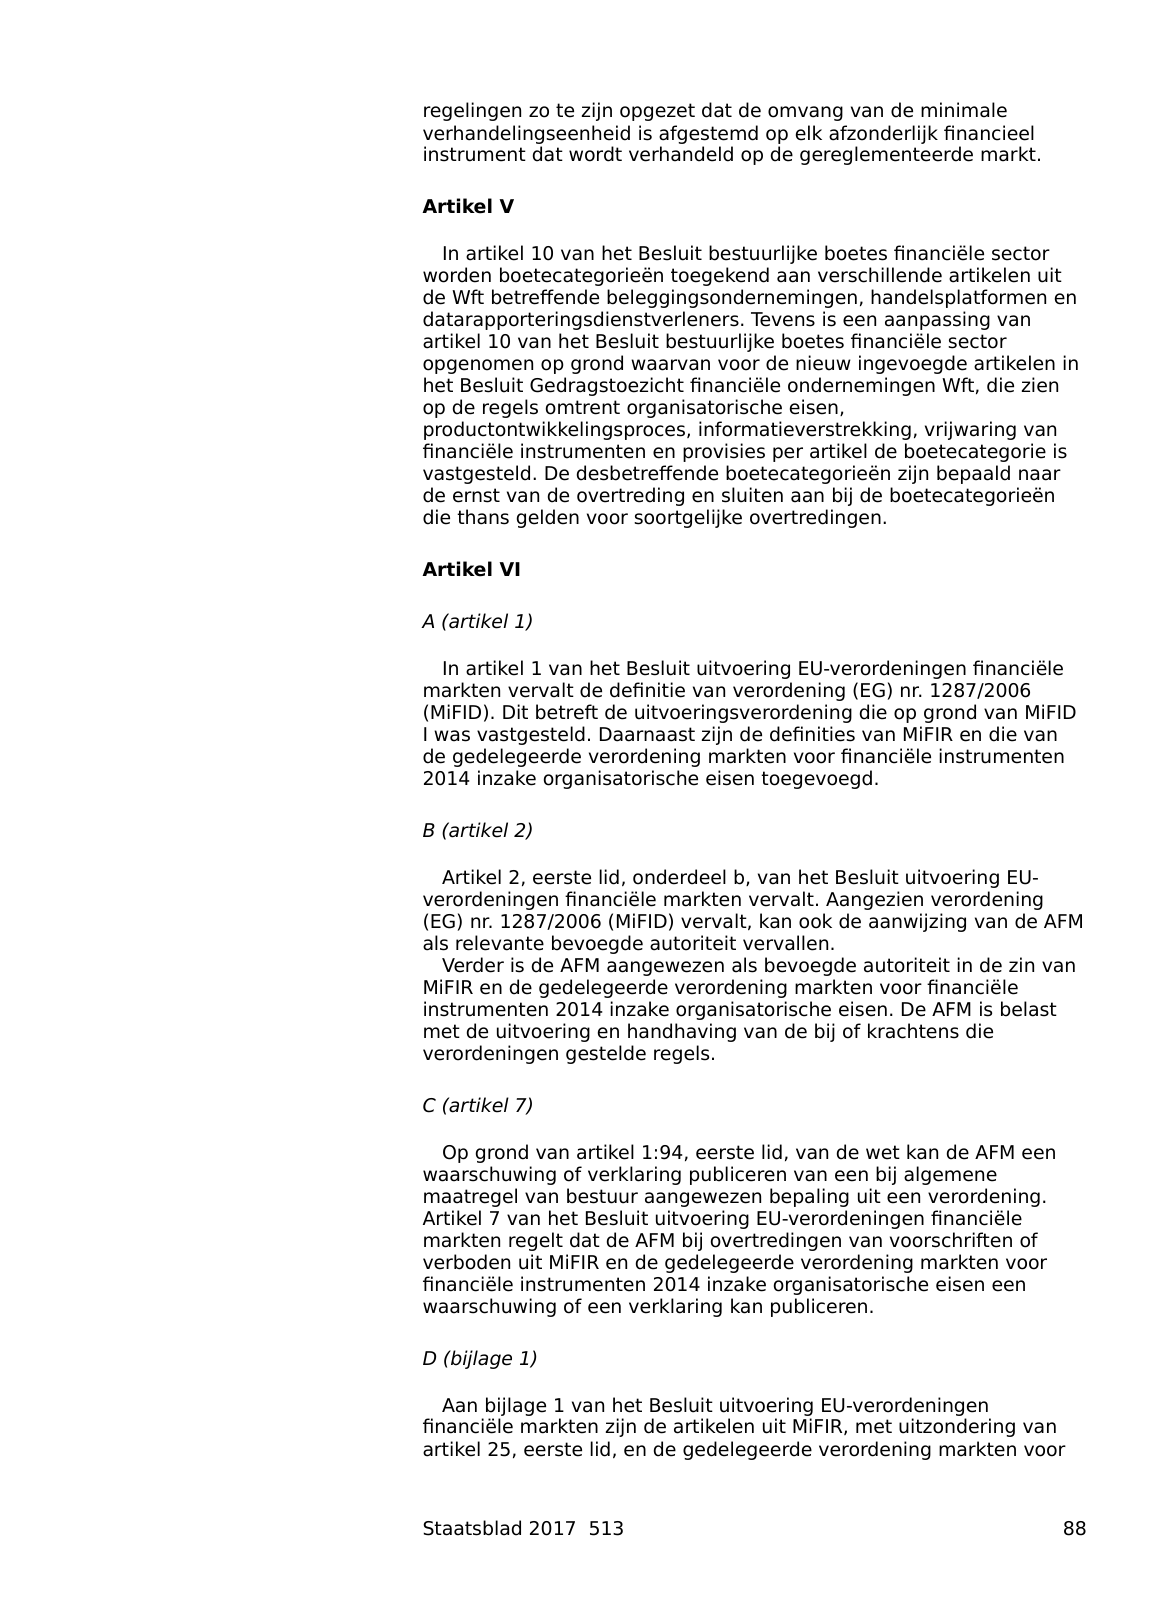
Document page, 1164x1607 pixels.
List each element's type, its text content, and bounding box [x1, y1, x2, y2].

subtitle A (artikel 1) [422, 611, 1087, 633]
subtitle Artikel V [422, 196, 1087, 218]
text Op grond van artikel 1:94, eerste lid, van de wet kan de AFM een waarschuwing of verklaring publiceren van een bij algemene maatregel van bestuur aangewezen bepaling uit een verordening. Artikel 7 van het Besluit uitvoering EU-verordeningen financiële markten regelt dat de AFM bij overtredingen van voorschriften of verboden uit MiFIR en de gedelegeerde verordening markten voor financiële instrumenten 2014 inzake organisatorische eisen een waarschuwing of een verklaring kan publiceren. [422, 1142, 1087, 1317]
subtitle B (artikel 2) [422, 820, 1087, 842]
subtitle C (artikel 7) [422, 1095, 1087, 1117]
subtitle Artikel VI [422, 559, 1087, 581]
text Artikel 2, eerste lid, onderdeel b, van het Besluit uitvoering EU-verordeningen financiële markten vervalt. Aangezien verordening (EG) nr. 1287/2006 (MiFID) vervalt, kan ook de aanwijzing van de AFM als relevante bevoegde autoriteit vervallen. [422, 867, 1087, 955]
text In artikel 10 van het Besluit bestuurlijke boetes financiële sector worden boetecategorieën toegekend aan verschillende artikelen uit de Wft betreffende beleggingsondernemingen, handelsplatformen en datarapporteringsdienstverleners. Tevens is een aanpassing van artikel 10 van het Besluit bestuurlijke boetes financiële sector opgenomen op grond waarvan voor de nieuw ingevoegde artikelen in het Besluit Gedragstoezicht financiële ondernemingen Wft, die zien op de regels omtrent organisatorische eisen, productontwikkelingsproces, informatieverstrekking, vrijwaring van financiële instrumenten en provisies per artikel de boetecategorie is vastgesteld. De desbetreffende boetecategorieën zijn bepaald naar de ernst van de overtreding en sluiten aan bij de boetecategorieën die thans gelden voor soortgelijke overtredingen. [422, 243, 1087, 529]
text Verder is de AFM aangewezen als bevoegde autoriteit in de zin van MiFIR en de gedelegeerde verordening markten voor financiële instrumenten 2014 inzake organisatorische eisen. De AFM is belast met de uitvoering en handhaving van de bij of krachtens die verordeningen gestelde regels. [422, 955, 1087, 1065]
text Aan bijlage 1 van het Besluit uitvoering EU-verordeningen financiële markten zijn de artikelen uit MiFIR, met uitzondering van artikel 25, eerste lid, en de gedelegeerde verordening markten voor [422, 1394, 1087, 1460]
subtitle D (bijlage 1) [422, 1347, 1087, 1369]
text regelingen zo te zijn opgezet dat de omvang van de minimale verhandelingseenheid is afgestemd op elk afzonderlijk financieel instrument dat wordt verhandeld op de gereglementeerde markt. [422, 100, 1087, 166]
text In artikel 1 van het Besluit uitvoering EU-verordeningen financiële markten vervalt de definitie van verordening (EG) nr. 1287/2006 (MiFID). Dit betreft de uitvoeringsverordening die op grond van MiFID I was vastgesteld. Daarnaast zijn de definities van MiFIR en die van de gedelegeerde verordening markten voor financiële instrumenten 2014 inzake organisatorische eisen toegevoegd. [422, 658, 1087, 790]
